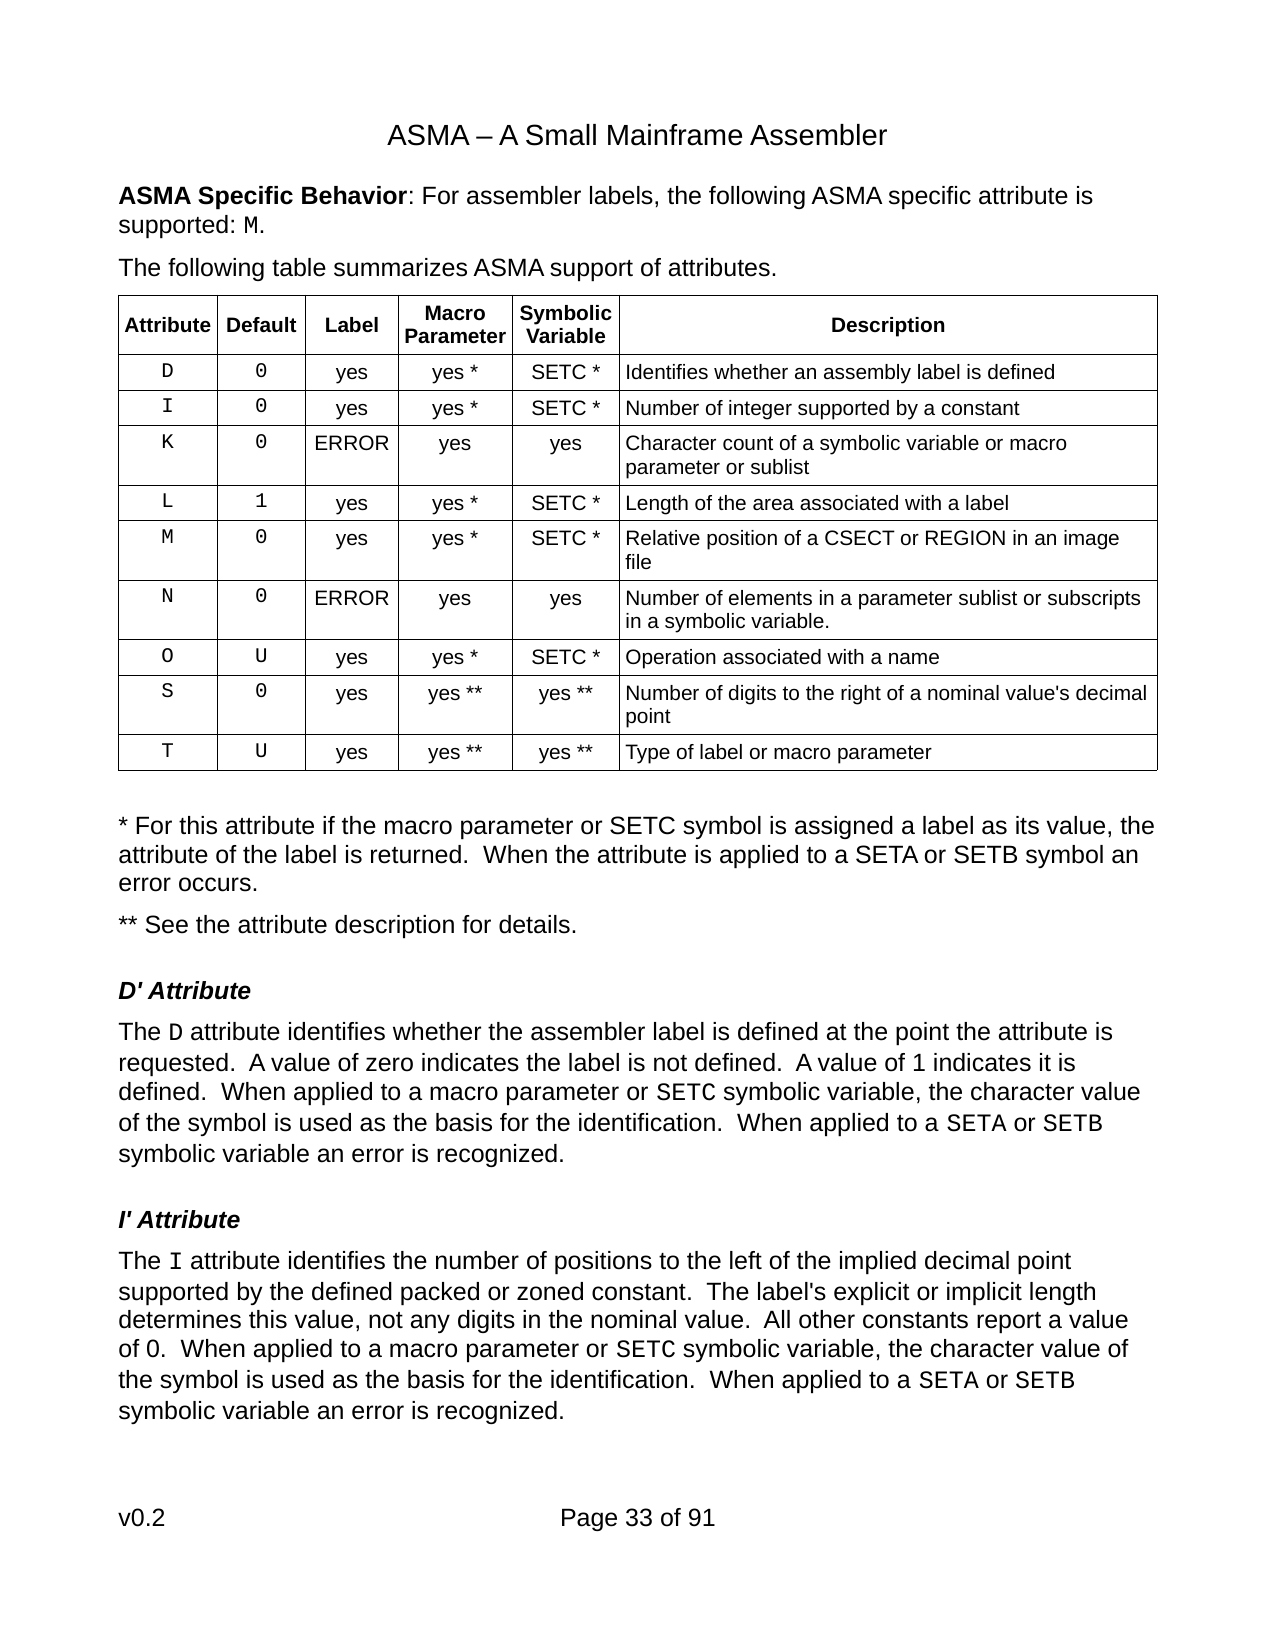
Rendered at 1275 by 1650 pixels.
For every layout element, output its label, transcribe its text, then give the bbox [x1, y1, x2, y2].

table_cell yes [513, 581, 619, 639]
table_cell yes * [399, 355, 512, 389]
table_cell yes [399, 426, 512, 484]
table_cell yes [306, 640, 398, 674]
subtitle D' Attribute [118, 976, 1157, 1004]
table_cell yes [306, 735, 398, 769]
table_cell yes [306, 486, 398, 520]
table_cell yes ** [399, 676, 512, 734]
table_cell SETC * [513, 640, 619, 674]
text ** See the attribute description for details. [118, 910, 1157, 938]
table_cell Number of elements in a parameter sublist or subscripts in a symbolic variable. [620, 581, 1157, 639]
table_header Symbolic Variable [513, 296, 619, 354]
table_cell yes ** [399, 735, 512, 769]
text * For this attribute if the macro parameter or SETC symbol is assigned a label as its value, the attribute of the label is returned. When the attribute is applied to a SETA or SETB symbol an error occurs. [118, 811, 1157, 897]
table_header Attribute [119, 296, 217, 354]
table_cell yes [399, 581, 512, 639]
table_cell U [218, 735, 305, 769]
table_cell SETC * [513, 355, 619, 389]
table_cell yes [306, 355, 398, 389]
table_cell yes [306, 521, 398, 579]
table_cell 1 [218, 486, 305, 520]
table_cell Identifies whether an assembly label is defined [620, 355, 1157, 389]
text ASMA Specific Behavior: For assembler labels, the following ASMA specific attribute is supported: M. [118, 181, 1157, 241]
table_cell SETC * [513, 391, 619, 425]
table_cell Length of the area associated with a label [620, 486, 1157, 520]
table_cell Relative position of a CSECT or REGION in an image file [620, 521, 1157, 579]
table_cell 0 [218, 676, 305, 734]
table_cell yes [306, 391, 398, 425]
table_header Macro Parameter [399, 296, 512, 354]
table_cell SETC * [513, 521, 619, 579]
text The I attribute identifies the number of positions to the left of the implied decimal point supported by the defined packed or zoned constant. The label's explicit or implicit length determines this value, not any digits in the nominal value. All other constants report a value of 0. When applied to a macro parameter or SETC symbolic variable, the character value of the symbol is used as the basis for the identification. When applied to a SETA or SETB symbolic variable an error is recognized. [118, 1246, 1157, 1425]
table_cell Number of integer supported by a constant [620, 391, 1157, 425]
table_cell U [218, 640, 305, 674]
table_cell Character count of a symbolic variable or macro parameter or sublist [620, 426, 1157, 484]
table_cell N [119, 581, 217, 639]
table_cell T [119, 735, 217, 769]
table_cell yes * [399, 391, 512, 425]
table_header Default [218, 296, 305, 354]
table_cell Operation associated with a name [620, 640, 1157, 674]
table_cell yes ** [513, 735, 619, 769]
table_cell yes * [399, 486, 512, 520]
table_cell 0 [218, 581, 305, 639]
table_cell Type of label or macro parameter [620, 735, 1157, 769]
table_cell yes ** [513, 676, 619, 734]
table_cell yes * [399, 640, 512, 674]
table_cell S [119, 676, 217, 734]
table_header Description [620, 296, 1157, 354]
table_cell Number of digits to the right of a nominal value's decimal point [620, 676, 1157, 734]
table_cell 0 [218, 521, 305, 579]
table_cell yes [306, 676, 398, 734]
table_cell SETC * [513, 486, 619, 520]
table_header Label [306, 296, 398, 354]
text The D attribute identifies whether the assembler label is defined at the point the attribute is requested. A value of zero indicates the label is not defined. A value of 1 indicates it is defined. When applied to a macro parameter or SETC symbolic variable, the character value of the symbol is used as the basis for the identification. When applied to a SETA or SETB symbolic variable an error is recognized. [118, 1017, 1157, 1167]
table_cell I [119, 391, 217, 425]
table_cell yes [513, 426, 619, 484]
text The following table summarizes ASMA support of attributes. [118, 253, 1157, 282]
table_cell yes * [399, 521, 512, 579]
subtitle I' Attribute [118, 1205, 1157, 1233]
table_cell ERROR [306, 426, 398, 484]
table_cell K [119, 426, 217, 484]
table_cell L [119, 486, 217, 520]
table_cell M [119, 521, 217, 579]
table_cell D [119, 355, 217, 389]
table_cell 0 [218, 426, 305, 484]
table_cell 0 [218, 355, 305, 389]
table_cell O [119, 640, 217, 674]
table_cell 0 [218, 391, 305, 425]
table_cell ERROR [306, 581, 398, 639]
